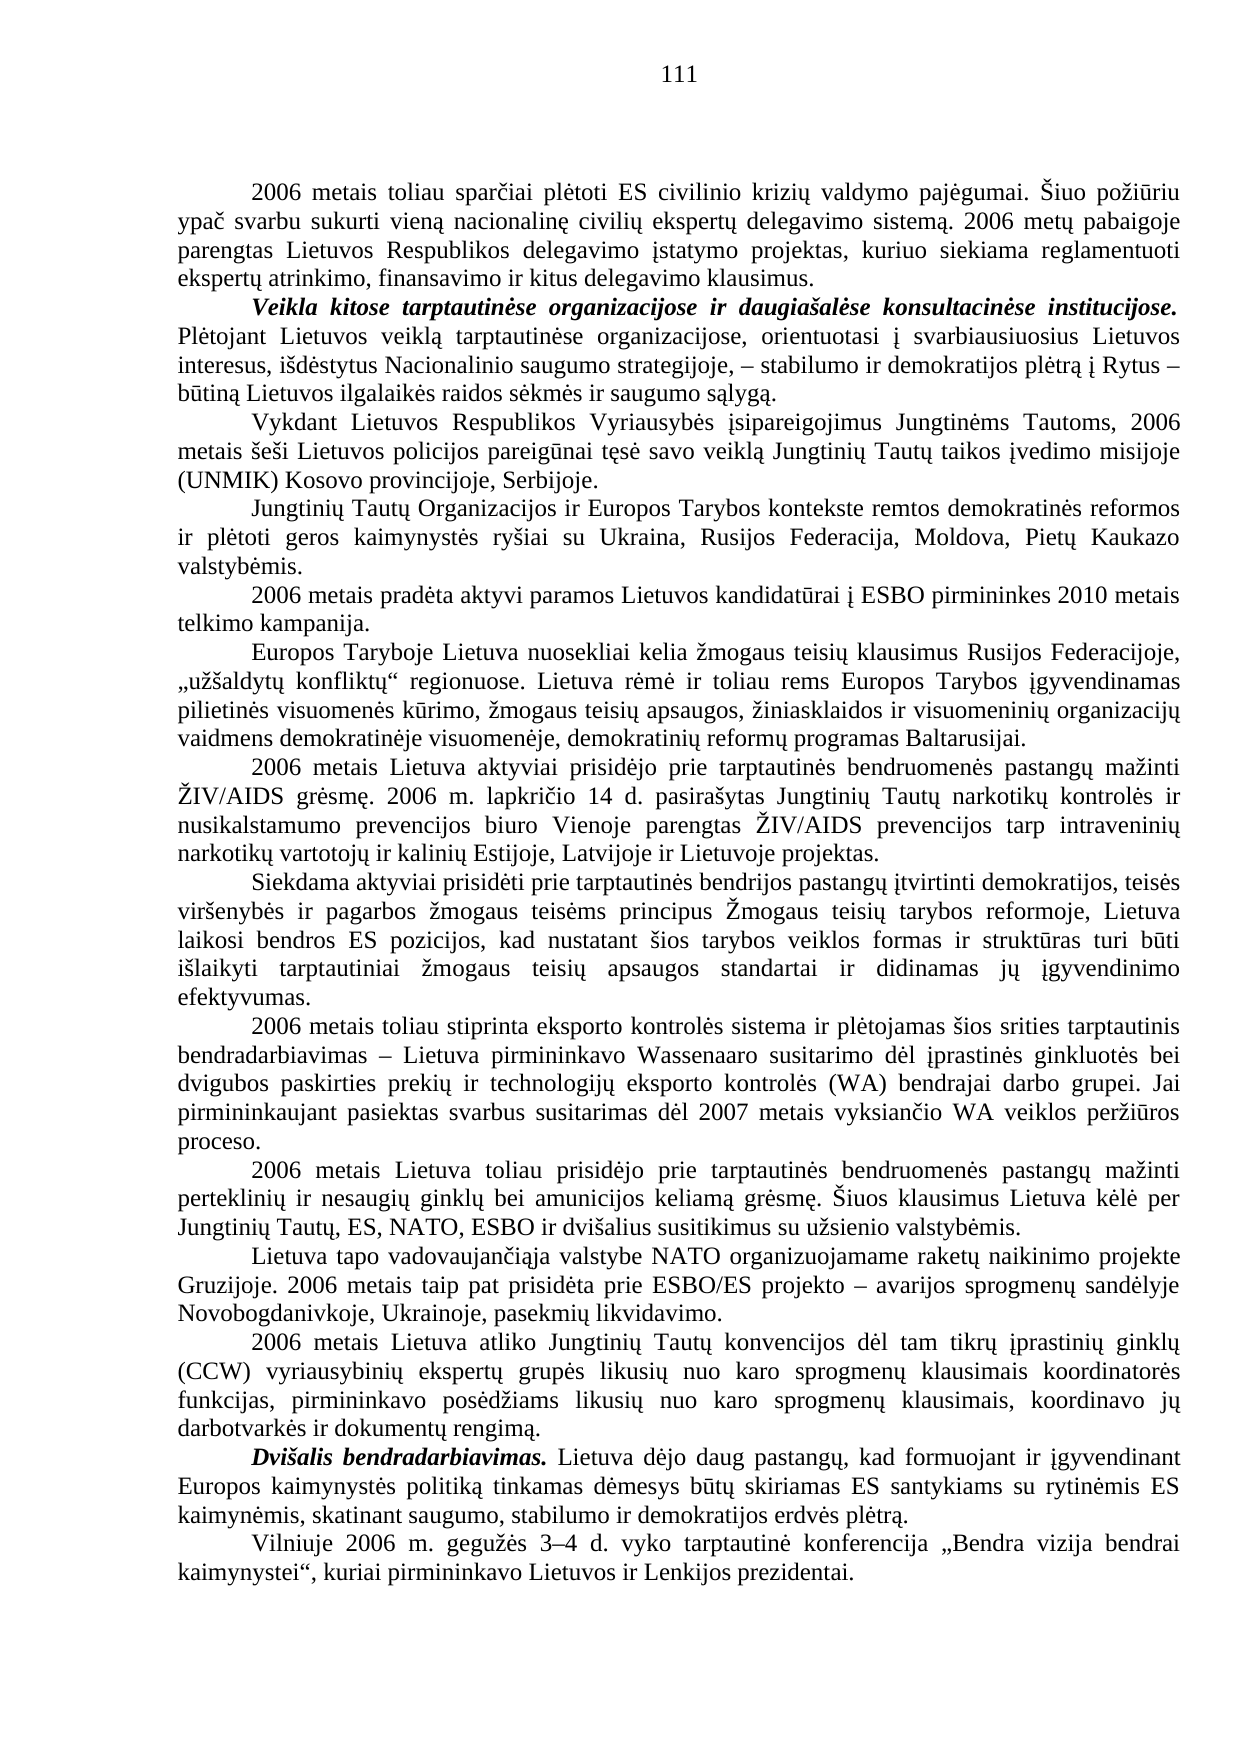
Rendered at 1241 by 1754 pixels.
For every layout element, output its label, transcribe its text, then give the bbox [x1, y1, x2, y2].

text Vilniuje 2006 m. gegužės 3–4 d. vyko tarptautinė konferencija „Bendra vizija bendrai kaimynystei“, kuriai pirmininkavo Lietuvos ir Lenkijos prezidentai. [177, 1528, 1181, 1586]
text 2006 metais pradėta aktyvi paramos Lietuvos kandidatūrai į ESBO pirmininkes 2010 metais telkimo kampanija. [177, 580, 1181, 637]
text 2006 metais Lietuva atliko Jungtinių Tautų konvencijos dėl tam tikrų įprastinių ginklų (CCW) vyriausybinių ekspertų grupės likusių nuo karo sprogmenų klausimais koordinatorės funkcijas, pirmininkavo posėdžiams likusių nuo karo sprogmenų klausimais, koordinavo jų darbotvarkės ir dokumentų rengimą. [177, 1327, 1181, 1442]
text Veikla kitose tarptautinėse organizacijose ir daugiašalėse konsultacinėse institucijose. Plėtojant Lietuvos veiklą tarptautinėse organizacijose, orientuotasi į svarbiausiuosius Lietuvos interesus, išdėstytus Nacionalinio saugumo strategijoje, – stabilumo ir demokratijos plėtrą į Rytus – būtiną Lietuvos ilgalaikės raidos sėkmės ir saugumo sąlygą. [177, 292, 1181, 407]
text Europos Taryboje Lietuva nuosekliai kelia žmogaus teisių klausimus Rusijos Federacijoje, „užšaldytų konfliktų“ regionuose. Lietuva rėmė ir toliau rems Europos Tarybos įgyvendinamas pilietinės visuomenės kūrimo, žmogaus teisių apsaugos, žiniasklaidos ir visuomeninių organizacijų vaidmens demokratinėje visuomenėje, demokratinių reformų programas Baltarusijai. [177, 637, 1181, 752]
text Dvišalis bendradarbiavimas. Lietuva dėjo daug pastangų, kad formuojant ir įgyvendinant Europos kaimynystės politiką tinkamas dėmesys būtų skiriamas ES santykiams su rytinėmis ES kaimynėmis, skatinant saugumo, stabilumo ir demokratijos erdvės plėtrą. [177, 1442, 1181, 1528]
text Vykdant Lietuvos Respublikos Vyriausybės įsipareigojimus Jungtinėms Tautoms, 2006 metais šeši Lietuvos policijos pareigūnai tęsė savo veiklą Jungtinių Tautų taikos įvedimo misijoje (UNMIK) Kosovo provincijoje, Serbijoje. [177, 407, 1181, 493]
text Siekdama aktyviai prisidėti prie tarptautinės bendrijos pastangų įtvirtinti demokratijos, teisės viršenybės ir pagarbos žmogaus teisėms principus Žmogaus teisių tarybos reformoje, Lietuva laikosi bendros ES pozicijos, kad nustatant šios tarybos veiklos formas ir struktūras turi būti išlaikyti tarptautiniai žmogaus teisių apsaugos standartai ir didinamas jų įgyvendinimo efektyvumas. [177, 867, 1181, 1011]
text 2006 metais Lietuva aktyviai prisidėjo prie tarptautinės bendruomenės pastangų mažinti ŽIV/AIDS grėsmę. 2006 m. lapkričio 14 d. pasirašytas Jungtinių Tautų narkotikų kontrolės ir nusikalstamumo prevencijos biuro Vienoje parengtas ŽIV/AIDS prevencijos tarp intraveninių narkotikų vartotojų ir kalinių Estijoje, Latvijoje ir Lietuvoje projektas. [177, 752, 1181, 867]
text 2006 metais Lietuva toliau prisidėjo prie tarptautinės bendruomenės pastangų mažinti perteklinių ir nesaugių ginklų bei amunicijos keliamą grėsmę. Šiuos klausimus Lietuva kėlė per Jungtinių Tautų, ES, NATO, ESBO ir dvišalius susitikimus su užsienio valstybėmis. [177, 1155, 1181, 1241]
text Jungtinių Tautų Organizacijos ir Europos Tarybos kontekste remtos demokratinės reformos ir plėtoti geros kaimynystės ryšiai su Ukraina, Rusijos Federacija, Moldova, Pietų Kaukazo valstybėmis. [177, 493, 1181, 580]
text 2006 metais toliau stiprinta eksporto kontrolės sistema ir plėtojamas šios srities tarptautinis bendradarbiavimas – Lietuva pirmininkavo Wassenaaro susitarimo dėl įprastinės ginkluotės bei dvigubos paskirties prekių ir technologijų eksporto kontrolės (WA) bendrajai darbo grupei. Jai pirmininkaujant pasiektas svarbus susitarimas dėl 2007 metais vyksiančio WA veiklos peržiūros proceso. [177, 1011, 1181, 1155]
text 2006 metais toliau sparčiai plėtoti ES civilinio krizių valdymo pajėgumai. Šiuo požiūriu ypač svarbu sukurti vieną nacionalinę civilių ekspertų delegavimo sistemą. 2006 metų pabaigoje parengtas Lietuvos Respublikos delegavimo įstatymo projektas, kuriuo siekiama reglamentuoti ekspertų atrinkimo, finansavimo ir kitus delegavimo klausimus. [177, 177, 1181, 292]
text Lietuva tapo vadovaujančiąja valstybe NATO organizuojamame raketų naikinimo projekte Gruzijoje. 2006 metais taip pat prisidėta prie ESBO/ES projekto – avarijos sprogmenų sandėlyje Novobogdanivkoje, Ukrainoje, pasekmių likvidavimo. [177, 1241, 1181, 1327]
